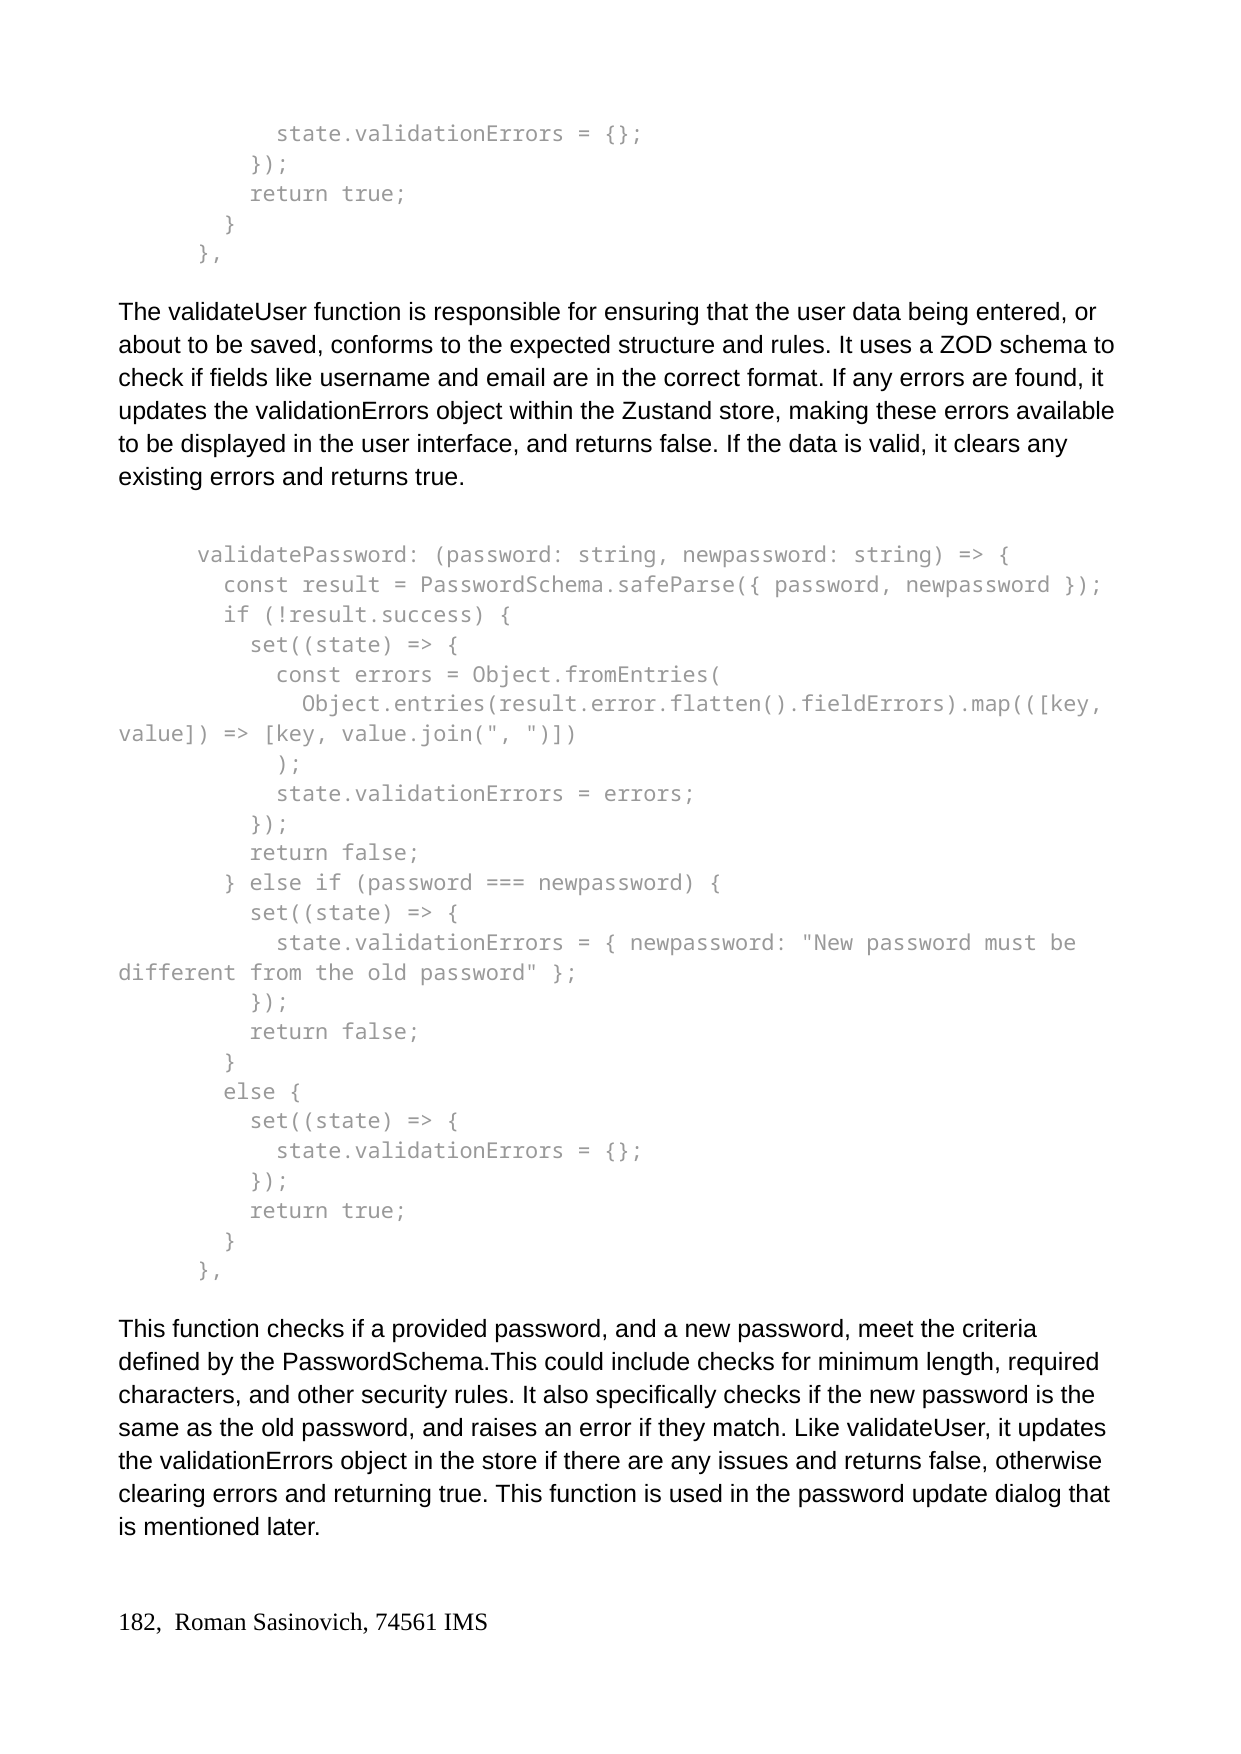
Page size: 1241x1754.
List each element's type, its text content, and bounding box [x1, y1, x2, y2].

text state.validationErrors = errors; [118, 778, 1122, 807]
text }, [118, 237, 1122, 267]
text }); [118, 148, 1122, 178]
text } [118, 1224, 1122, 1254]
text const errors = Object.fromEntries( [118, 658, 1122, 688]
text state.validationErrors = {}; [118, 1135, 1122, 1165]
text }); [118, 807, 1122, 837]
text return true; [118, 1195, 1122, 1224]
text ); [118, 748, 1122, 778]
text validatePassword: (password: string, newpassword: string) => { [118, 539, 1122, 569]
text return true; [118, 178, 1122, 207]
text } else if (password === newpassword) { [118, 867, 1122, 897]
text }); [118, 1165, 1122, 1195]
text }, [118, 1254, 1122, 1284]
text if (!result.success) { [118, 599, 1122, 629]
text This function checks if a provided password, and a new password, meet the criteria defined by the PasswordSchema.This could include checks for minimum length, required characters, and other security rules. It also specifically checks if the new password is the same as the old password, and raises an error if they match. Like validateUser, it updates the validationErrors object in the store if there are any issues and returns false, otherwise clearing errors and returning true. This function is used in the password update dialog that is mentioned later. [118, 1314, 1122, 1541]
text }); [118, 986, 1122, 1016]
text } [118, 207, 1122, 237]
text The validateUser function is responsible for ensuring that the user data being entered, or about to be saved, conforms to the expected structure and rules. It uses a ZOD schema to check if fields like username and email are in the correct format. If any errors are found, it updates the validationErrors object within the Zustand store, making these errors available to be displayed in the user interface, and returns false. If the data is valid, it clears any existing errors and returns true. [118, 297, 1122, 491]
text set((state) => { [118, 897, 1122, 927]
text else { [118, 1076, 1122, 1105]
text const result = PasswordSchema.safeParse({ password, newpassword }); [118, 569, 1122, 599]
text set((state) => { [118, 629, 1122, 658]
text Object.entries(result.error.flatten().fieldErrors).map(([key, value]) => [key, value.join(", ")]) [118, 688, 1122, 748]
text state.validationErrors = {}; [118, 118, 1122, 148]
text return false; [118, 837, 1122, 867]
text state.validationErrors = { newpassword: "New password must be different from the old password" }; [118, 927, 1122, 986]
text return false; [118, 1016, 1122, 1046]
text } [118, 1046, 1122, 1076]
text set((state) => { [118, 1105, 1122, 1135]
